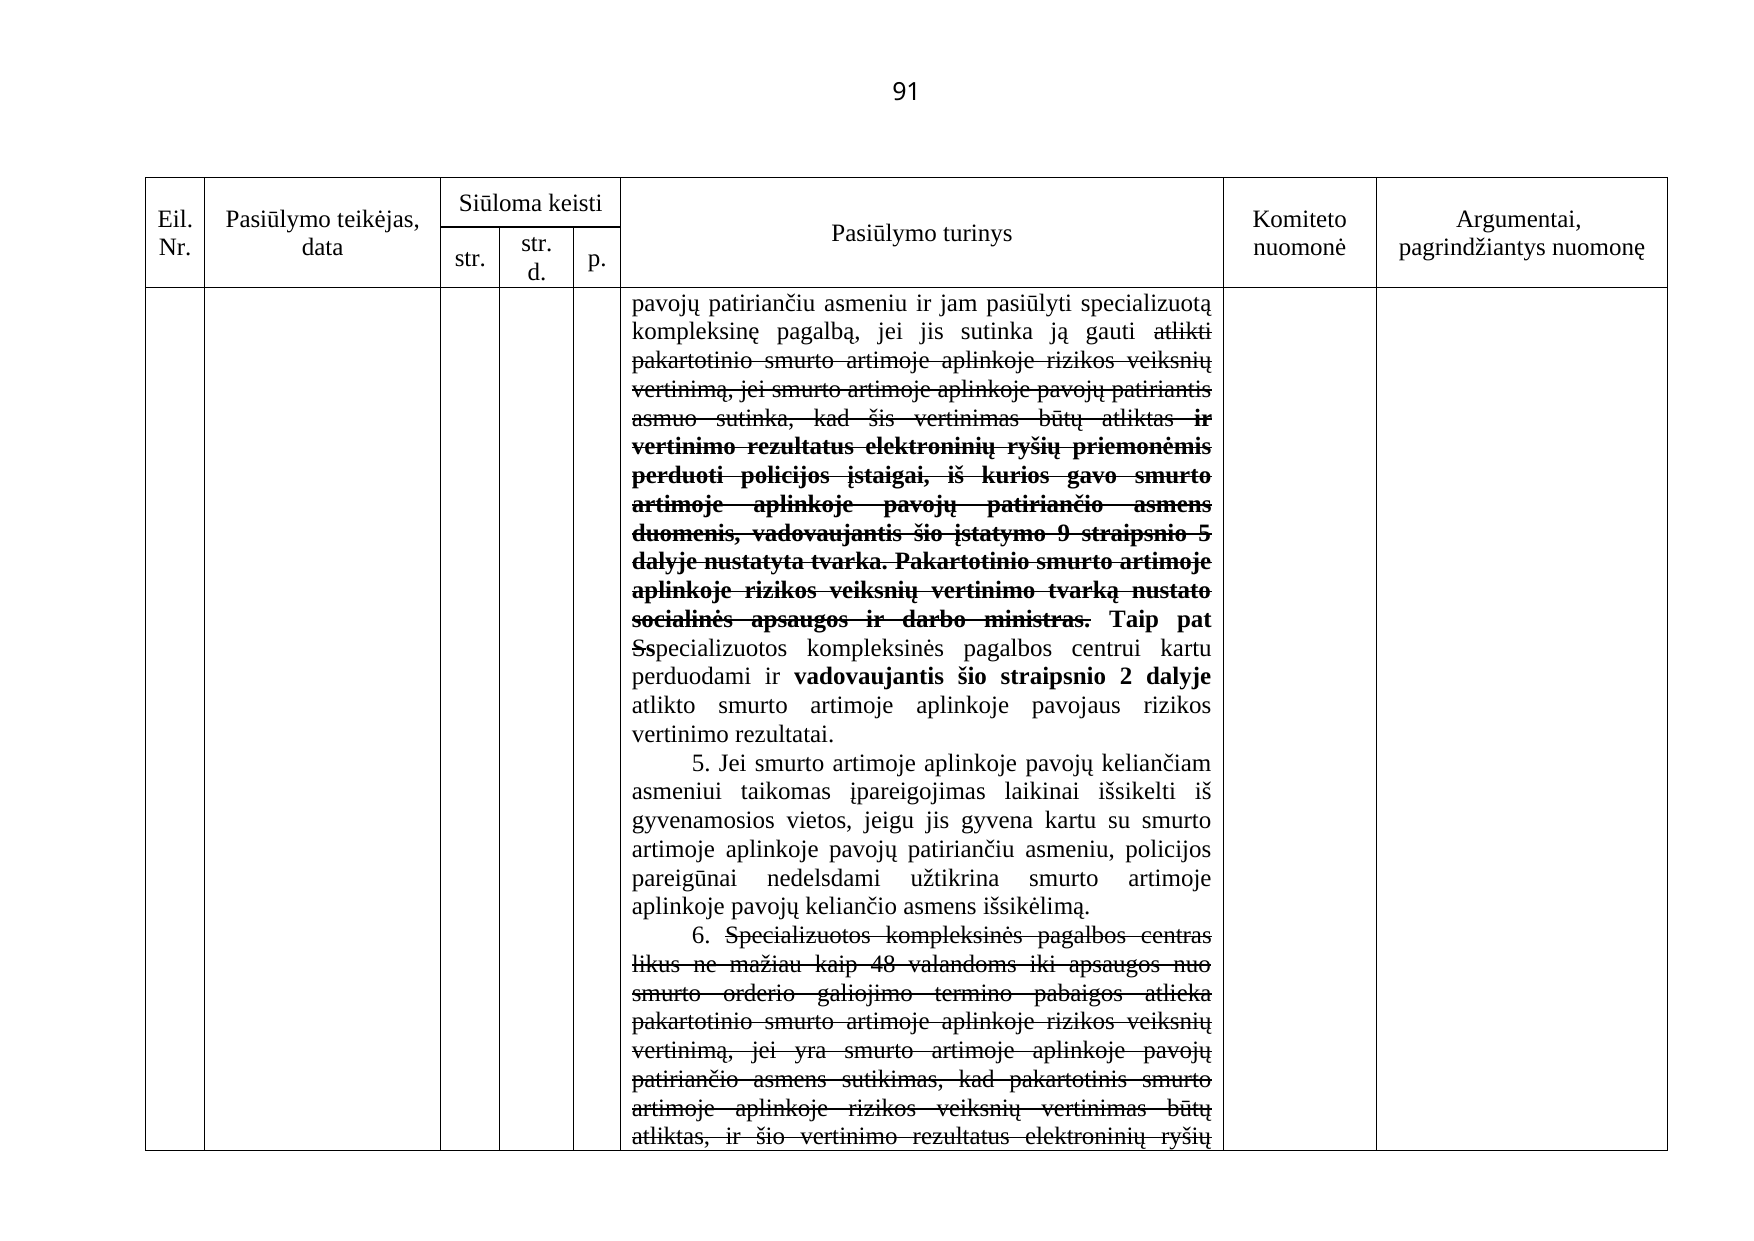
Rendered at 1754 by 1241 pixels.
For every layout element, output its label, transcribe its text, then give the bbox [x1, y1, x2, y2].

table_header Pasiūlymo teikėjas, data [205, 178, 440, 287]
table_cell [500, 288, 573, 1150]
table_cell [574, 288, 620, 1150]
table_header Komiteto nuomonė [1224, 178, 1376, 287]
table_header Argumentai, pagrindžiantys nuomonę [1377, 178, 1667, 287]
table_cell p. [574, 228, 620, 287]
table_header Eil. Nr. [146, 178, 204, 287]
table_cell str. d. [500, 228, 573, 287]
table_cell [1377, 288, 1667, 1150]
table_cell [146, 288, 204, 1150]
table_cell [1224, 288, 1376, 1150]
table_cell [205, 288, 440, 1150]
table_cell pavojų patiriančiu asmeniu ir jam pasiūlyti specializuotą kompleksinę pagalbą, jei jis sutinka ją gauti atlikti pakartotinio smurto artimoje aplinkoje rizikos veiksnių vertinimą, jei smurto artimoje aplinkoje pavojų patiriantis asmuo sutinka, kad šis vertinimas būtų atliktas ir vertinimo rezultatus elektroninių ryšių priemonėmis perduoti policijos įstaigai, iš kurios gavo smurto artimoje aplinkoje pavojų patiriančio asmens duomenis, vadovaujantis šio įstatymo 9 straipsnio 5 dalyje nustatyta tvarka. Pakartotinio smurto artimoje aplinkoje rizikos veiksnių vertinimo tvarką nustato socialinės apsaugos ir darbo ministras. Taip pat Sspecializuotos kompleksinės pagalbos centrui kartu perduodami ir vadovaujantis šio straipsnio 2 dalyje atlikto smurto artimoje aplinkoje pavojaus rizikos vertinimo rezultatai. 5. Jei smurto artimoje aplinkoje pavojų keliančiam asmeniui taikomas įpareigojimas laikinai išsikelti iš gyvenamosios vietos, jeigu jis gyvena kartu su smurto artimoje aplinkoje pavojų patiriančiu asmeniu, policijos pareigūnai nedelsdami užtikrina smurto artimoje aplinkoje pavojų keliančio asmens išsikėlimą. 6. Specializuotos kompleksinės pagalbos centras likus ne mažiau kaip 48 valandoms iki apsaugos nuo smurto orderio galiojimo termino pabaigos atlieka pakartotinio smurto artimoje aplinkoje rizikos veiksnių vertinimą, jei yra smurto artimoje aplinkoje pavojų patiriančio asmens sutikimas, kad pakartotinis smurto artimoje aplinkoje rizikos veiksnių vertinimas būtų atliktas, ir šio vertinimo rezultatus elektroninių ryšių [621, 288, 1223, 1150]
table_cell [441, 288, 499, 1150]
table_header Siūloma keisti [441, 178, 620, 226]
table_header Pasiūlymo turinys [621, 178, 1223, 287]
table_cell str. [441, 228, 499, 287]
